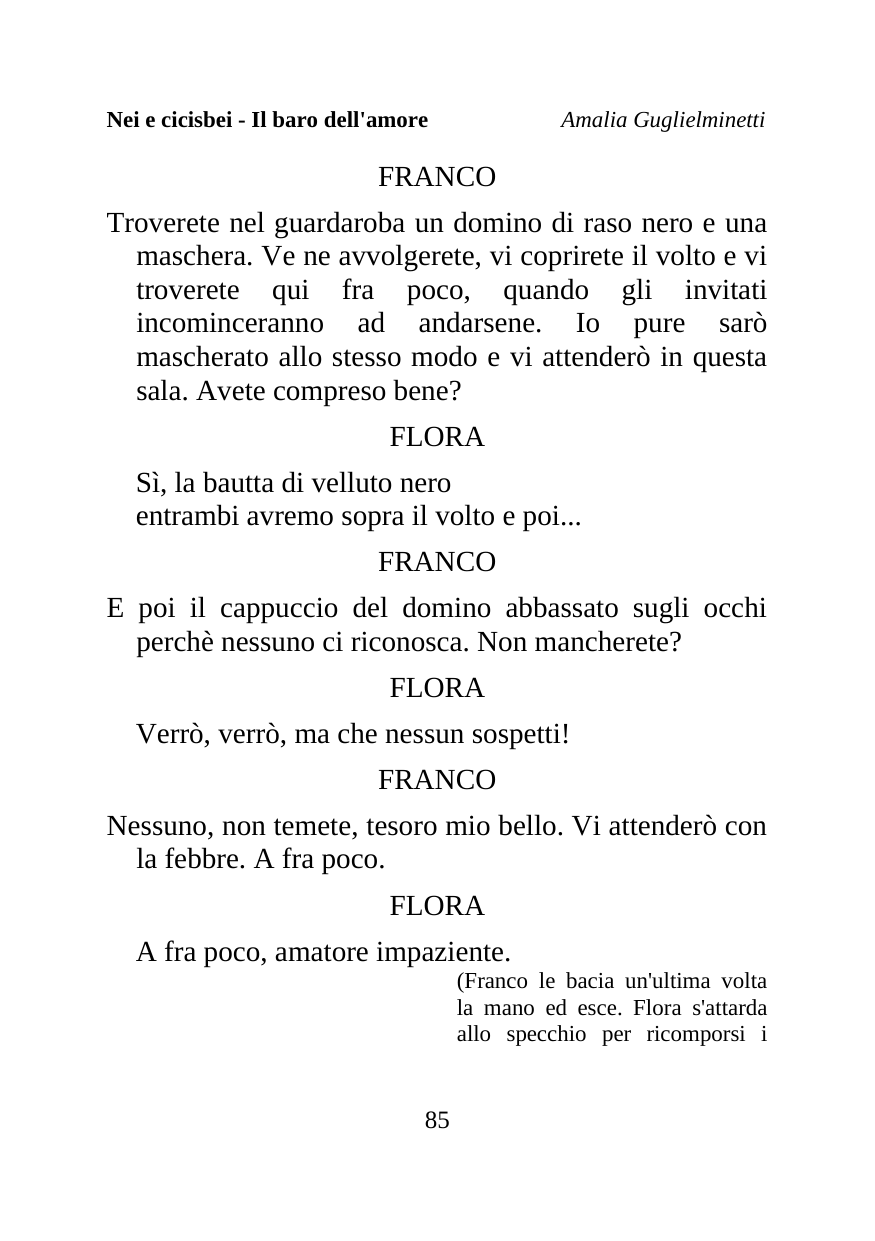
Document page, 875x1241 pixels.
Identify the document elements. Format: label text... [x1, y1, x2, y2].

text FLORA [106, 670, 768, 703]
text A fra poco, amatore impaziente. [136, 934, 768, 967]
text E poi il cappuccio del domino abbassato sugli occhi perchè nessuno ci riconosca. Non mancherete? [106, 590, 768, 657]
text Troverete nel guardaroba un domino di raso nero e una maschera. Ve ne avvolgerete, vi coprirete il volto e vi troverete qui fra poco, quando gli invitati incominceranno ad andarsene. Io pure sarò mascherato allo stesso modo e vi attenderò in questa sala. Avete compreso bene? [106, 205, 768, 406]
text Verrò, verrò, ma che nessun sospetti! [136, 716, 768, 749]
text Nessuno, non temete, tesoro mio bello. Vi attenderò con la febbre. A fra poco. [106, 808, 768, 875]
text FRANCO [106, 544, 768, 578]
text FLORA [106, 888, 768, 921]
text FRANCO [106, 762, 768, 796]
text (Franco le bacia un'ultima volta la mano ed esce. Flora s'attarda allo specchio per ricomporsi i [457, 967, 768, 1046]
text FLORA [106, 419, 768, 452]
text Sì, la bautta di velluto nero entrambi avremo sopra il volto e poi... [136, 465, 768, 532]
text FRANCO [106, 159, 768, 192]
